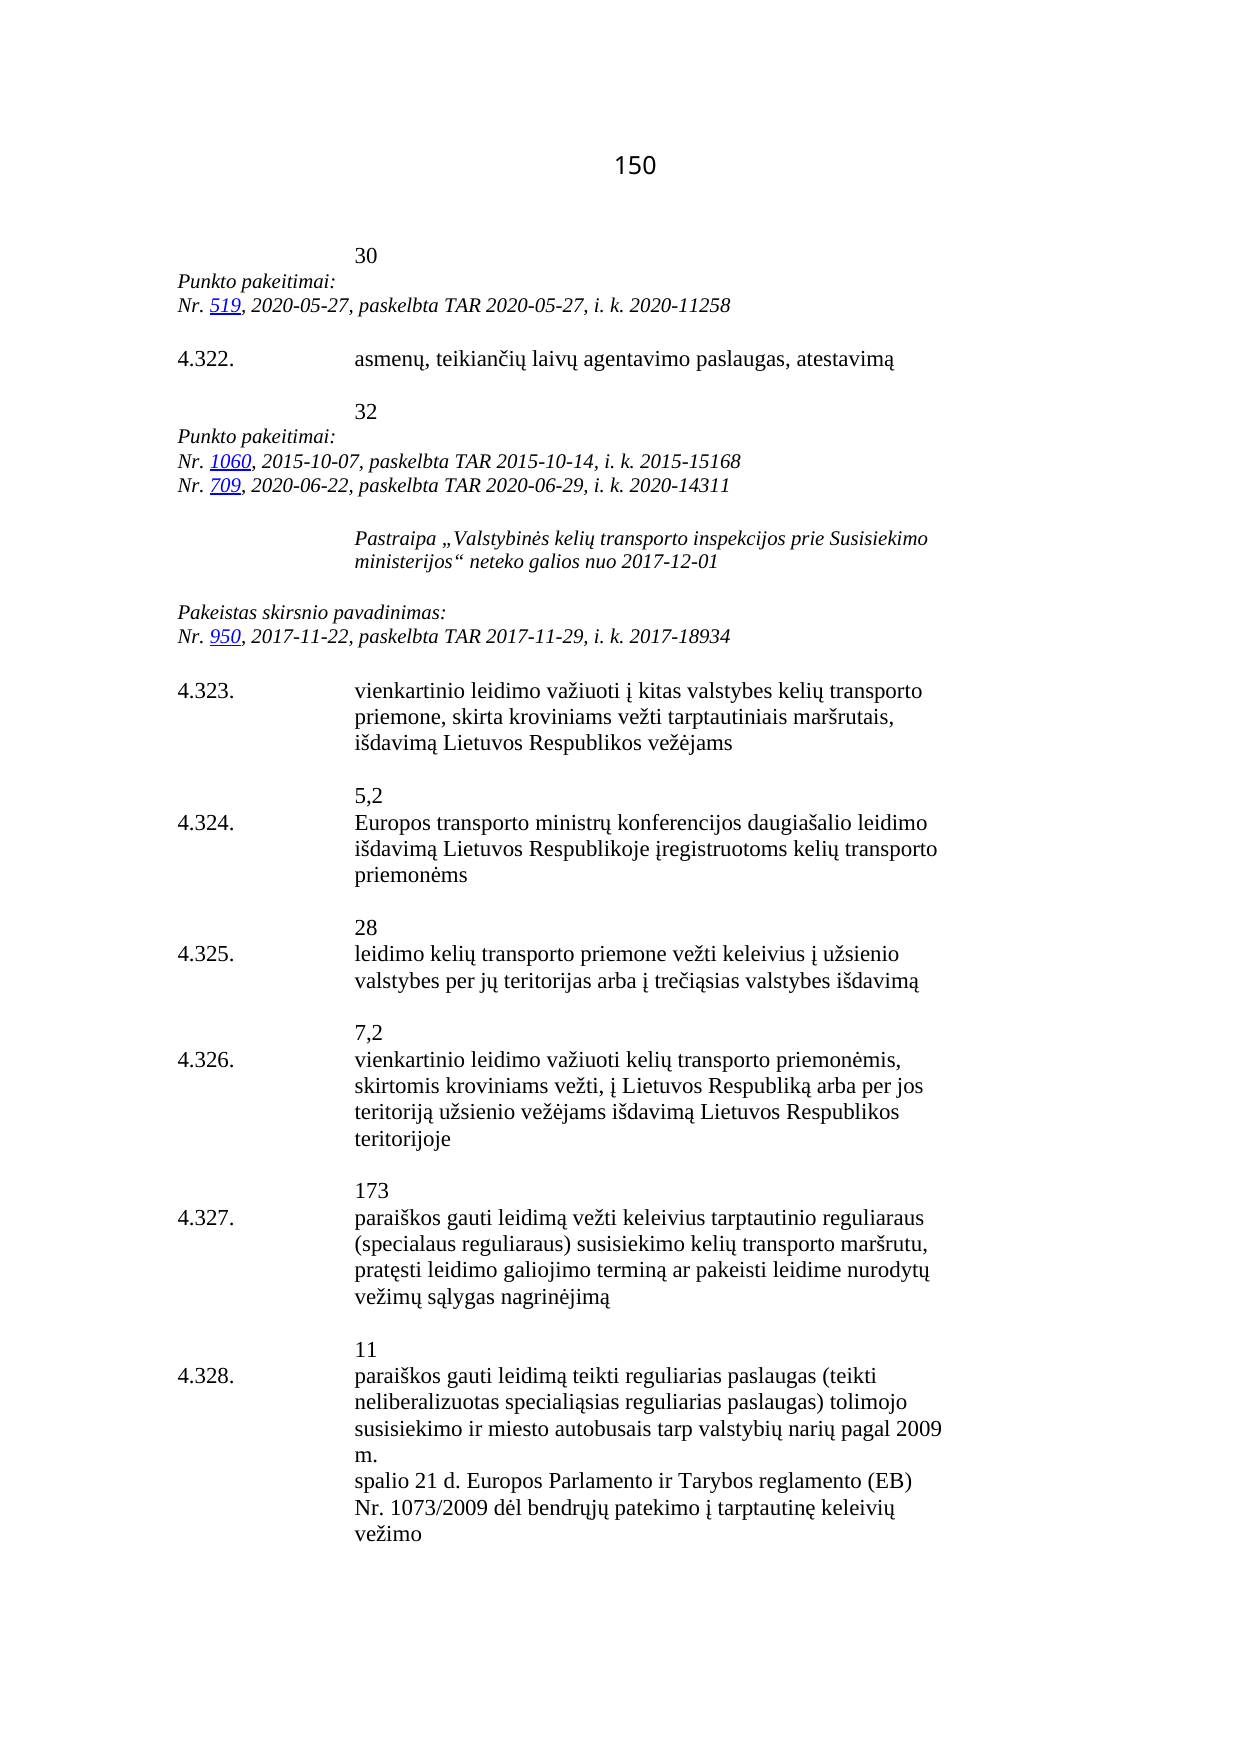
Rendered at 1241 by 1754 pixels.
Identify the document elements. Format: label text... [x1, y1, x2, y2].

text Nr. 709, 2020-06-22, paskelbta TAR 2020-06-29, i. k. 2020-14311 [177, 473, 1093, 497]
text Nr. 1073/2009 dėl bendrųjų patekimo į tarptautinę keleivių vežimo [354, 1494, 945, 1546]
text priemonėms 28 [354, 861, 945, 940]
text 4.323. vienkartinio leidimo važiuoti į kitas valstybes kelių transporto [177, 677, 945, 703]
text 4.322. asmenų, teikiančių laivų agentavimo paslaugas, atestavimą 32 [177, 345, 1004, 424]
text 30 [177, 216, 1004, 268]
text susisiekimo ir miesto autobusais tarp valstybių narių pagal 2009 m. [354, 1415, 945, 1467]
text išdavimą Lietuvos Respublikoje įregistruotoms kelių transporto [354, 835, 945, 861]
text (specialaus reguliaraus) susisiekimo kelių transporto maršrutu, [354, 1230, 945, 1257]
text 4.327. paraiškos gauti leidimą vežti keleivius tarptautinio reguliaraus [177, 1204, 945, 1230]
text valstybes per jų teritorijas arba į trečiąsias valstybes išdavimą 7,2 [354, 967, 945, 1046]
text neliberalizuotas specialiąsias reguliarias paslaugas) tolimojo [354, 1388, 945, 1415]
text 4.326. vienkartinio leidimo važiuoti kelių transporto priemonėmis, [177, 1046, 945, 1072]
text 4.325. leidimo kelių transporto priemone vežti keleivius į užsienio [177, 940, 945, 967]
text Punkto pakeitimai: [177, 424, 1093, 448]
text teritorijoje 173 [354, 1125, 945, 1204]
text Pakeistas skirsnio pavadinimas: [177, 600, 1093, 624]
text pratęsti leidimo galiojimo terminą ar pakeisti leidime nurodytų [354, 1257, 945, 1283]
text išdavimą Lietuvos Respublikos vežėjams 5,2 [354, 729, 945, 808]
text Nr. 519, 2020-05-27, paskelbta TAR 2020-05-27, i. k. 2020-11258 [177, 293, 1093, 317]
text Nr. 950, 2017-11-22, paskelbta TAR 2017-11-29, i. k. 2017-18934 [177, 624, 1093, 648]
text spalio 21 d. Europos Parlamento ir Tarybos reglamento (EB) [354, 1467, 945, 1494]
text 4.324. Europos transporto ministrų konferencijos daugiašalio leidimo [177, 808, 945, 835]
text Nr. 1060, 2015-10-07, paskelbta TAR 2015-10-14, i. k. 2015-15168 [177, 448, 1093, 473]
text vežimų sąlygas nagrinėjimą 11 [354, 1283, 945, 1362]
text 4.328. paraiškos gauti leidimą teikti reguliarias paslaugas (teikti [177, 1362, 945, 1388]
text skirtomis kroviniams vežti, į Lietuvos Respubliką arba per jos [354, 1072, 945, 1098]
text priemone, skirta kroviniams vežti tarptautiniais maršrutais, [354, 703, 945, 729]
text Pastraipa „Valstybinės kelių transporto inspekcijos prie Susisiekimo ministerijos“ neteko galios nuo 2017-12-01 [354, 525, 945, 600]
text teritoriją užsienio vežėjams išdavimą Lietuvos Respublikos [354, 1098, 945, 1125]
text Punkto pakeitimai: [177, 268, 1093, 293]
